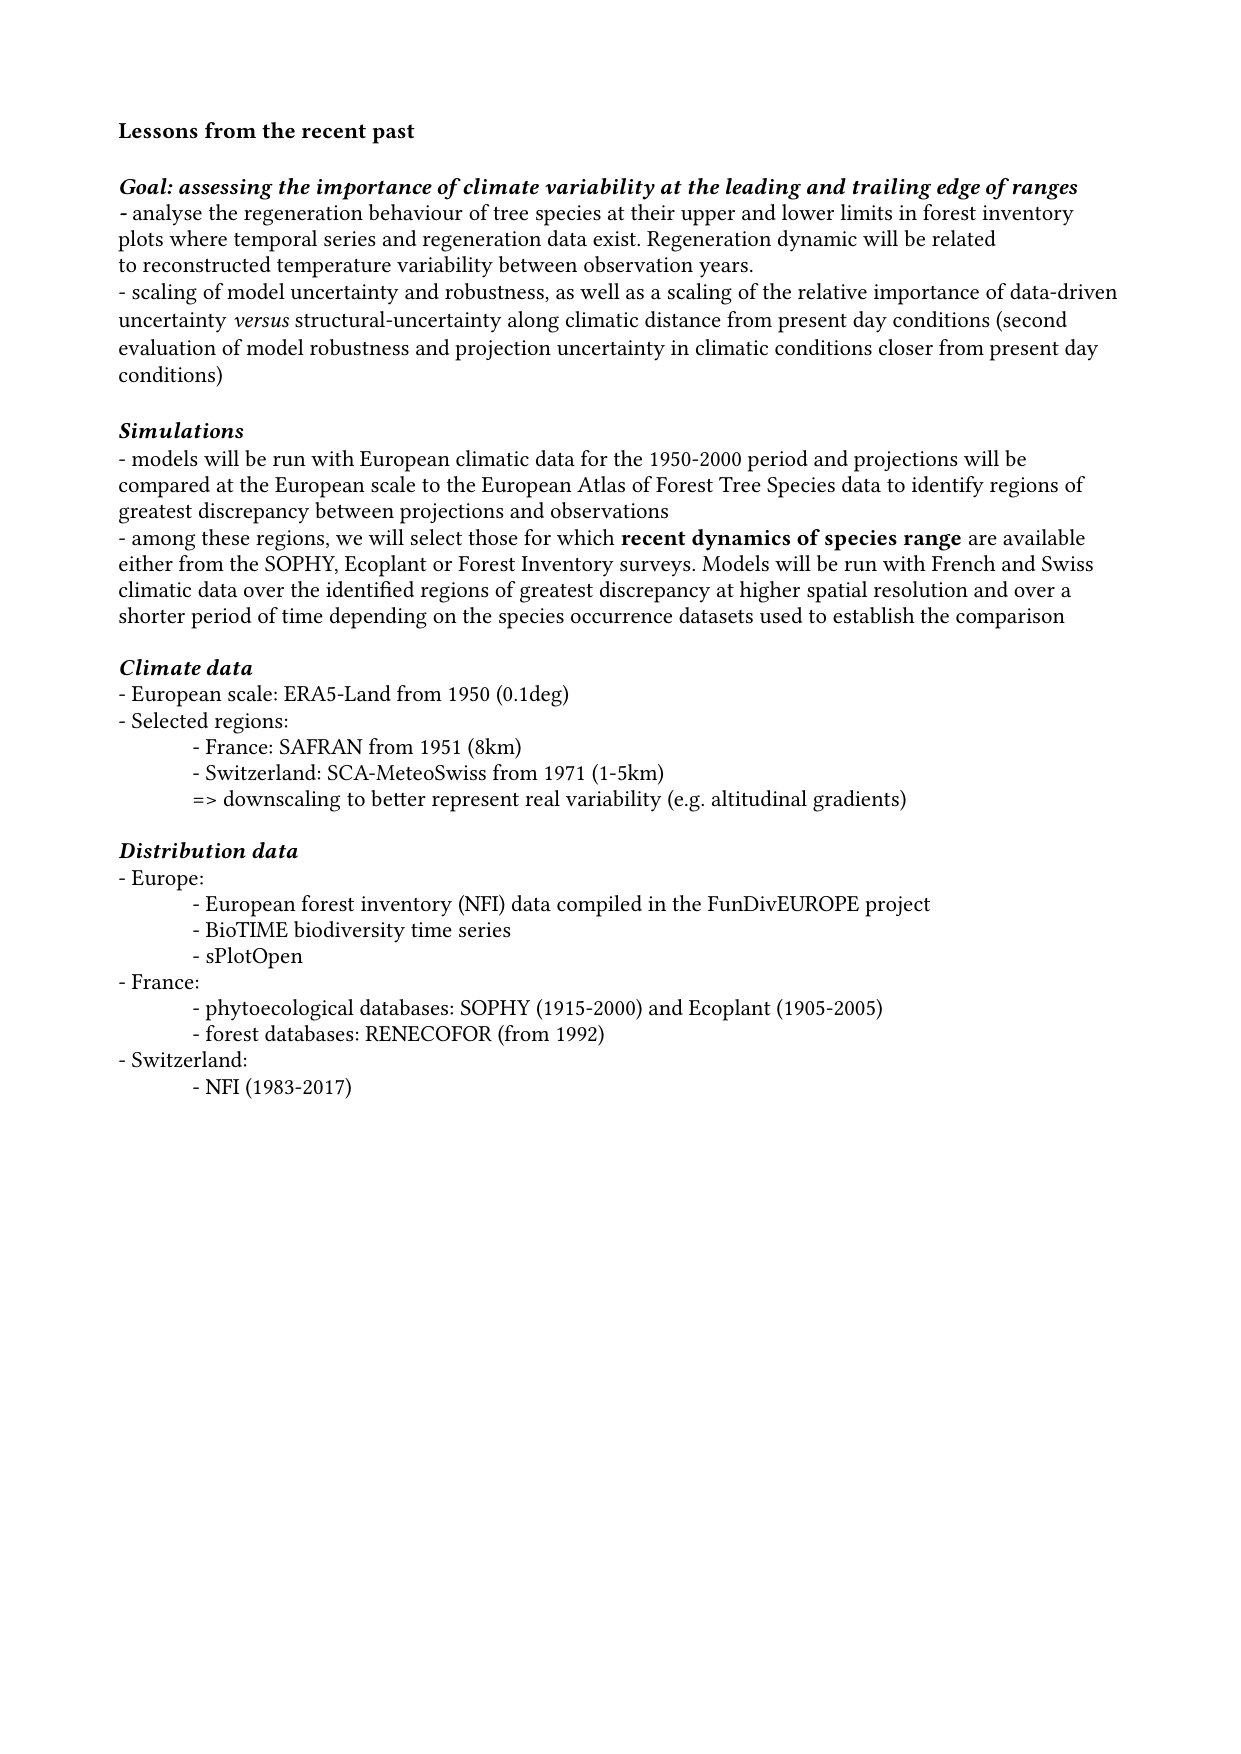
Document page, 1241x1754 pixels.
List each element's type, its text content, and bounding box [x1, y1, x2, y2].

text Distribution data [118, 838, 1122, 864]
text - scaling of model uncertainty and robustness, as well as a scaling of the relative importance of data-driven uncertainty versus structural-uncertainty along climatic distance from present day conditions (second evaluation of model robustness and projection uncertainty in climatic conditions closer from present day conditions) [118, 278, 1122, 388]
text - Selected regions: [118, 707, 1122, 734]
list - among these regions, we will select those for which recent dynamics of species range are available either from the SOPHY, Ecoplant or Forest Inventory surveys. Models will be run with French and Swiss climatic data over the identified regions of greatest discrepancy at higher spatial resolution and over a shorter period of time depending on the species occurrence datasets used to establish the comparison [118, 524, 1122, 629]
text - phytoecological databases: SOPHY (1915-2000) and Ecoplant (1905-2005) [118, 995, 1122, 1021]
text - forest databases: RENECOFOR (from 1992) [118, 1021, 1122, 1047]
text => downscaling to better represent real variability (e.g. altitudinal gradients) [118, 786, 1122, 812]
text - sPlotOpen [118, 943, 1122, 969]
text - Switzerland: SCA-MeteoSwiss from 1971 (1-5km) [118, 760, 1122, 786]
text - France: SAFRAN from 1951 (8km) [118, 734, 1122, 760]
text - NFI (1983-2017) [118, 1073, 1122, 1100]
text - analyse the regeneration behaviour of tree species at their upper and lower limits in forest inventory plots where temporal series and regeneration data exist. Regeneration dynamic will be related [118, 200, 1122, 252]
text - Switzerland: [118, 1047, 1122, 1073]
text - European scale: ERA5-Land from 1950 (0.1deg) [118, 681, 1122, 707]
list Simulations [118, 418, 1122, 444]
text - European forest inventory (NFI) data compiled in the FunDivEUROPE project [118, 891, 1122, 917]
text - BioTIME biodiversity time series [118, 917, 1122, 943]
list - models will be run with European climatic data for the 1950-2000 period and projections will be compared at the European scale to the European Atlas of Forest Tree Species data to identify regions of greatest discrepancy between projections and observations [118, 446, 1122, 524]
text to reconstructed temperature variability between observation years. [118, 252, 1122, 278]
text - Europe: [118, 864, 1122, 891]
text Goal: assessing the importance of climate variability at the leading and trailing edge of ranges [118, 174, 1122, 200]
text - France: [118, 969, 1122, 995]
text Lessons from the recent past [118, 118, 1122, 144]
text Climate data [118, 655, 1122, 681]
